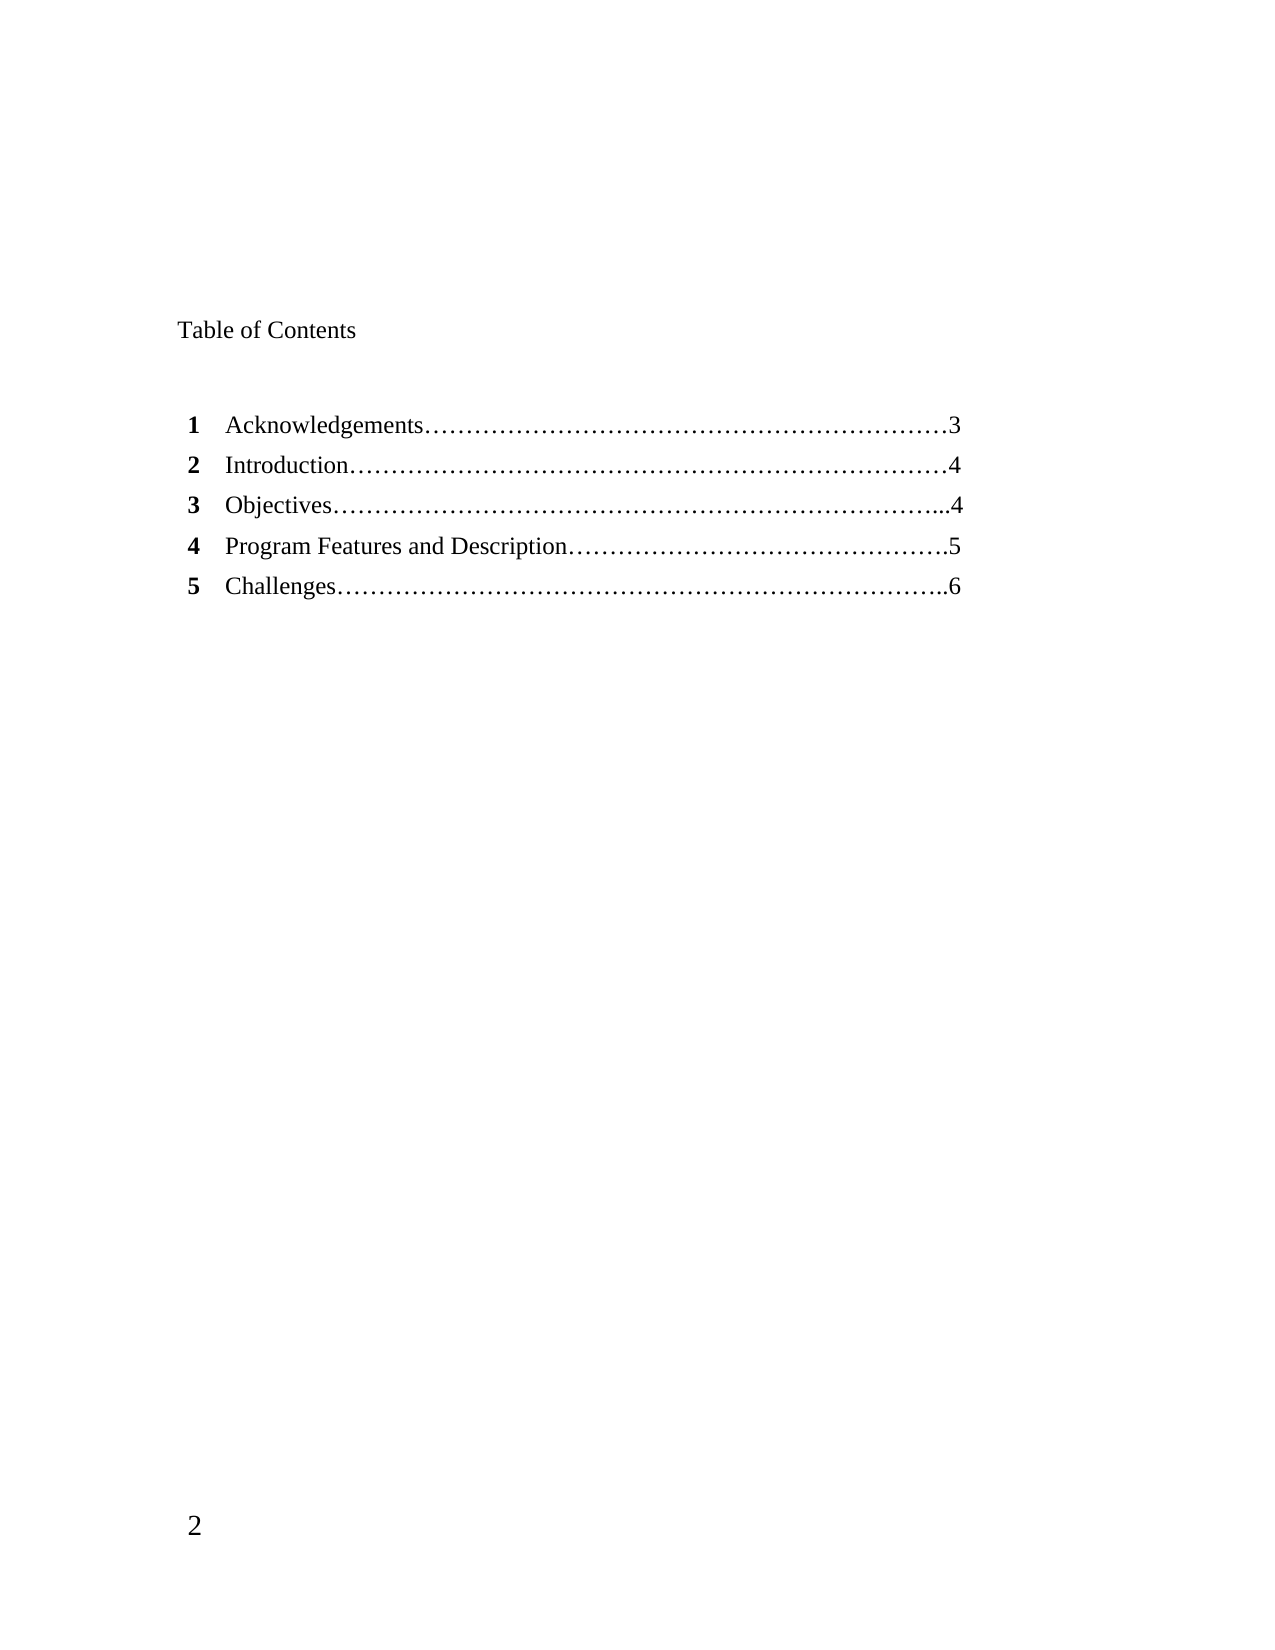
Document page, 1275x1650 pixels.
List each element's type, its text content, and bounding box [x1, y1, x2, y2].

list Introduction………………………………………………………………4 [187, 450, 1125, 479]
list Challenges………………………………………………………………..6 [187, 571, 1125, 600]
text Table of Contents [177, 315, 1125, 343]
list Acknowledgements………………………………………………………3 [187, 410, 1125, 438]
list Program Features and Description……………………………………….5 [187, 531, 1125, 559]
list Objectives………………………………………………………………...4 [187, 490, 1125, 519]
